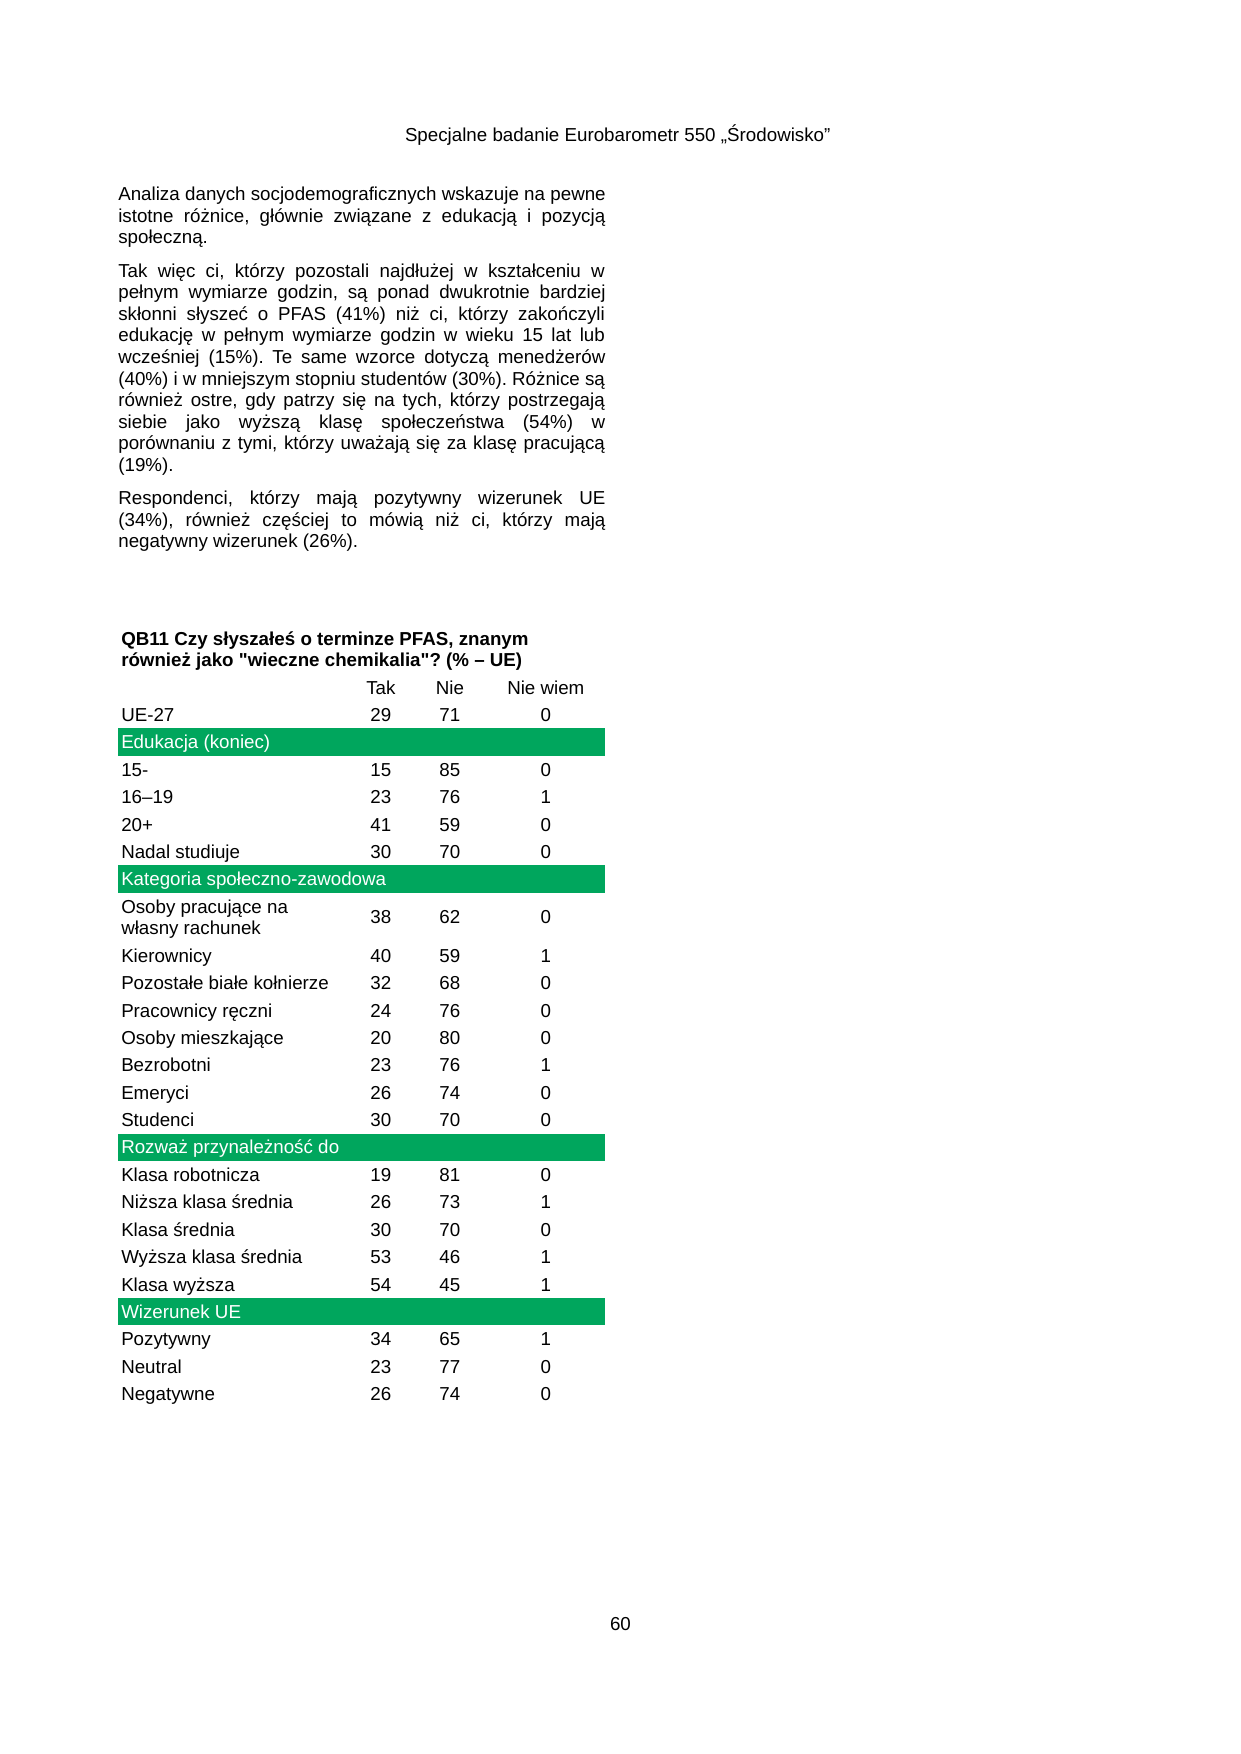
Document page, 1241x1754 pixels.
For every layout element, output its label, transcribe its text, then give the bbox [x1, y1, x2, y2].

table_cell Nie wiem [486, 674, 605, 701]
table_cell 1 [486, 1270, 605, 1298]
table_cell Niższa klasa średnia [118, 1188, 348, 1216]
table_cell 73 [414, 1188, 486, 1216]
table_cell 26 [348, 1380, 413, 1407]
table_cell Wyższa klasa średnia [118, 1243, 348, 1270]
table_cell 70 [414, 838, 486, 865]
table_cell 0 [486, 838, 605, 865]
table_cell Emeryci [118, 1079, 348, 1106]
table_cell Bezrobotni [118, 1051, 348, 1079]
table_cell 32 [348, 969, 413, 996]
table_cell [118, 674, 348, 701]
table_cell 76 [414, 1051, 486, 1079]
table_cell 24 [348, 996, 413, 1024]
table_cell 0 [486, 969, 605, 996]
table_cell 19 [348, 1161, 413, 1188]
table_cell 54 [348, 1270, 413, 1298]
table_cell 59 [414, 942, 486, 969]
table_cell Osoby pracujące na własny rachunek [118, 893, 348, 942]
table_cell Pozytywny [118, 1325, 348, 1353]
table_cell 0 [486, 811, 605, 838]
table_cell 1 [486, 942, 605, 969]
table_cell Klasa wyższa [118, 1270, 348, 1298]
table_cell 16–19 [118, 783, 348, 811]
table_cell 0 [486, 1161, 605, 1188]
table_cell 0 [486, 1380, 605, 1407]
table_cell 71 [414, 701, 486, 728]
text Tak więc ci, którzy pozostali najdłużej w kształceniu w pełnym wymiarze godzin, są ponad dwukrotnie bardziej skłonni słyszeć o PFAS (41%) niż ci, którzy zakończyli edukację w pełnym wymiarze godzin w wieku 15 lat lub wcześniej (15%). Te same wzorce dotyczą menedżerów (40%) i w mniejszym stopniu studentów (30%). Różnice są również ostre, gdy patrzy się na tych, którzy postrzegają siebie jako wyższą klasę społeczeństwa (54%) w porównaniu z tymi, którzy uważają się za klasę pracującą (19%). [118, 259, 605, 475]
table_cell 41 [348, 811, 413, 838]
table_cell 30 [348, 1106, 413, 1133]
table_cell Tak [348, 674, 413, 701]
table_cell 0 [486, 756, 605, 783]
table_cell 26 [348, 1188, 413, 1216]
table_cell Klasa robotnicza [118, 1161, 348, 1188]
table_cell Klasa średnia [118, 1216, 348, 1243]
table_cell 0 [486, 1216, 605, 1243]
table_cell 23 [348, 1051, 413, 1079]
table_cell 0 [486, 1024, 605, 1051]
table_cell 62 [414, 893, 486, 942]
table_cell 15 [348, 756, 413, 783]
table_cell 1 [486, 1325, 605, 1353]
table_cell 0 [486, 1353, 605, 1380]
table_cell 0 [486, 893, 605, 942]
table_cell 1 [486, 783, 605, 811]
table_cell 38 [348, 893, 413, 942]
table_cell 1 [486, 1188, 605, 1216]
table_cell 34 [348, 1325, 413, 1353]
table_cell 70 [414, 1216, 486, 1243]
table_cell 0 [486, 701, 605, 728]
table_cell 80 [414, 1024, 486, 1051]
table_cell 46 [414, 1243, 486, 1270]
table_cell Neutral [118, 1353, 348, 1380]
table_cell Pozostałe białe kołnierze [118, 969, 348, 996]
table_cell 68 [414, 969, 486, 996]
table_cell Nie [414, 674, 486, 701]
table_cell 76 [414, 783, 486, 811]
table_cell 15- [118, 756, 348, 783]
table_cell 77 [414, 1353, 486, 1380]
table_cell UE-27 [118, 701, 348, 728]
table_cell 20 [348, 1024, 413, 1051]
text Analiza danych socjodemograficznych wskazuje na pewne istotne różnice, głównie związane z edukacją i pozycją społeczną. [118, 183, 605, 248]
table_cell 30 [348, 838, 413, 865]
table_cell Kategoria społeczno-zawodowa [118, 865, 605, 893]
table_cell Edukacja (koniec) [118, 728, 605, 756]
table_cell 20+ [118, 811, 348, 838]
table_cell Nadal studiuje [118, 838, 348, 865]
table_cell 53 [348, 1243, 413, 1270]
table_cell Studenci [118, 1106, 348, 1133]
text Respondenci, którzy mają pozytywny wizerunek UE (34%), również częściej to mówią niż ci, którzy mają negatywny wizerunek (26%). [118, 487, 605, 552]
table_cell 81 [414, 1161, 486, 1188]
table_cell 0 [486, 1079, 605, 1106]
table_cell 1 [486, 1051, 605, 1079]
table_cell 29 [348, 701, 413, 728]
table_cell 85 [414, 756, 486, 783]
table_cell 65 [414, 1325, 486, 1353]
table_cell 70 [414, 1106, 486, 1133]
table_cell Wizerunek UE [118, 1298, 605, 1325]
table_cell 30 [348, 1216, 413, 1243]
table_cell Negatywne [118, 1380, 348, 1407]
table_cell 0 [486, 1106, 605, 1133]
table_cell Rozważ przynależność do [118, 1134, 605, 1161]
table_cell 76 [414, 996, 486, 1024]
table_cell 23 [348, 1353, 413, 1380]
table_cell 23 [348, 783, 413, 811]
table_cell 1 [486, 1243, 605, 1270]
table_cell 0 [486, 996, 605, 1024]
table_cell 26 [348, 1079, 413, 1106]
table_cell 40 [348, 942, 413, 969]
table_cell 74 [414, 1079, 486, 1106]
table_cell 59 [414, 811, 486, 838]
table_cell Kierownicy [118, 942, 348, 969]
table_header QB11 Czy słyszałeś o terminze PFAS, znanym również jako "wieczne chemikalia"? (% – UE) [118, 625, 605, 673]
table_cell 45 [414, 1270, 486, 1298]
table_cell Osoby mieszkające [118, 1024, 348, 1051]
table_cell 74 [414, 1380, 486, 1407]
table_cell Pracownicy ręczni [118, 996, 348, 1024]
